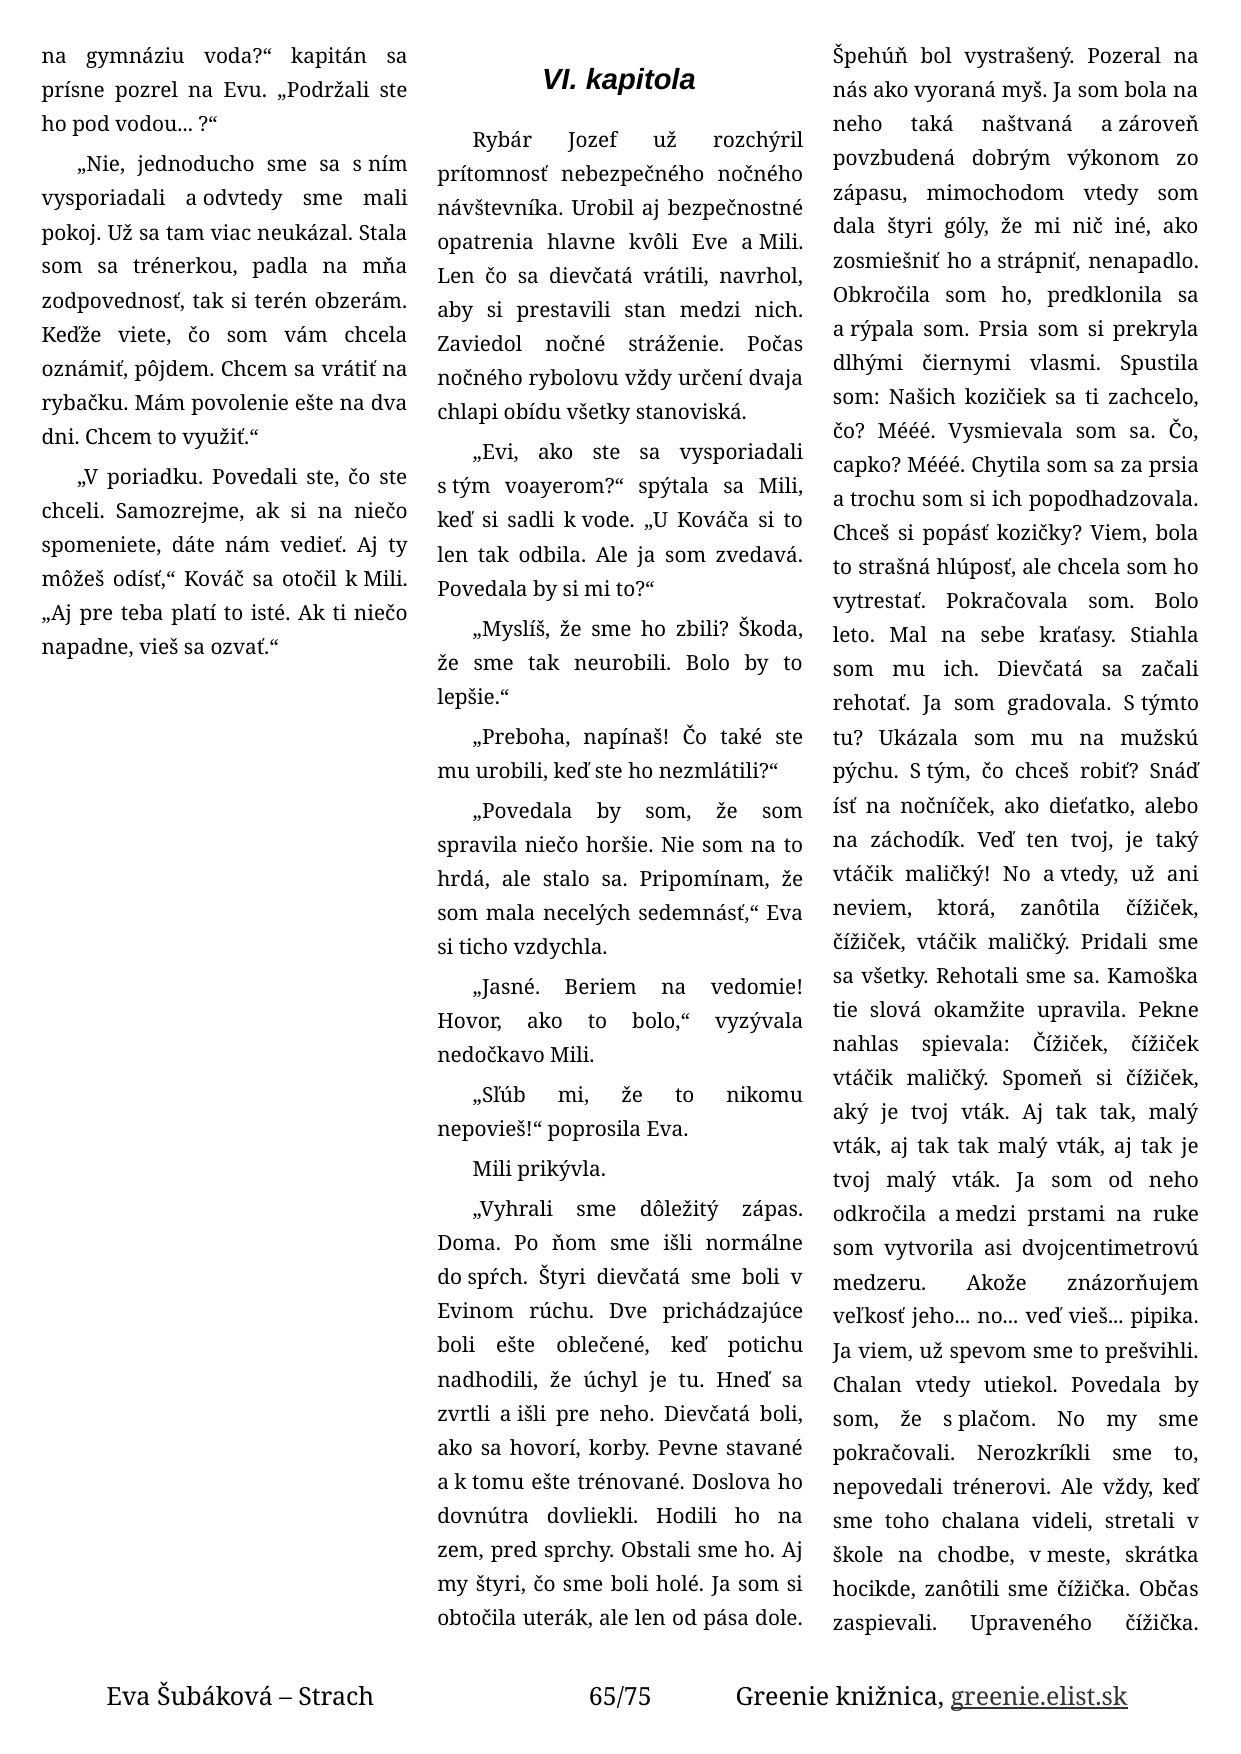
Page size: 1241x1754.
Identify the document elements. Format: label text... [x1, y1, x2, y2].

text „Sľúb mi, že to nikomu nepovieš!“ poprosila Eva. [437, 1080, 803, 1143]
text „Myslíš, že sme ho zbili? Škoda, že sme tak neurobili. Bolo by to lepšie.“ [437, 614, 803, 710]
text „Preboha, napínaš! Čo také ste mu urobili, keď ste ho nezmlátili?“ [437, 722, 803, 784]
text Mili prikývla. [437, 1154, 803, 1183]
text na gymnáziu voda?“ kapitán sa prísne pozrel na Evu. „Podržali ste ho pod vodou... ?“ [41, 41, 408, 138]
text „Jasné. Beriem na vedomie! Hovor, ako to bolo,“ vyzývala nedočkavo Mili. [437, 972, 803, 1069]
text „Povedala by som, že som spravila niečo horšie. Nie som na to hrdá, ale stalo sa. Pripomínam, že som mala necelých sedemnásť,“ Eva si ticho vzdychla. [437, 796, 803, 961]
text „Vyhrali sme dôležitý zápas. Doma. Po ňom sme išli normálne do spŕch. Štyri dievčatá sme boli v Evinom rúchu. Dve prichádzajúce boli ešte oblečené, keď potichu nadhodili, že úchyl je tu. Hneď sa zvrtli a išli pre neho. Dievčatá boli, ako sa hovorí, korby. Pevne stavané a k tomu ešte trénované. Doslova ho dovnútra dovliekli. Hodili ho na zem, pred sprchy. Obstali sme ho. Aj my štyri, čo sme boli holé. Ja som si obtočila uterák, ale len od pása dole. [437, 1194, 803, 1632]
text „Nie, jednoducho sme sa s ním vysporiadali a odvtedy sme mali pokoj. Už sa tam viac neukázal. Stala som sa trénerkou, padla na mňa zodpovednosť, tak si terén obzerám. Keďže viete, čo som vám chcela oznámiť, pôjdem. Chcem sa vrátiť na rybačku. Mám povolenie ešte na dva dni. Chcem to využiť.“ [41, 149, 408, 450]
text „V poriadku. Povedali ste, čo ste chceli. Samozrejme, ak si na niečo spomeniete, dáte nám vedieť. Aj ty môžeš odísť,“ Kováč sa otočil k Mili. „Aj pre teba platí to isté. Ak ti niečo napadne, vieš sa ozvať.“ [41, 462, 408, 661]
text Rybár Jozef už rozchýril prítomnosť nebezpečného nočného návštevníka. Urobil aj bezpečnostné opatrenia hlavne kvôli Eve a Mili. Len čo sa dievčatá vrátili, navrhol, aby si prestavili stan medzi nich. Zaviedol nočné stráženie. Počas nočného rybolovu vždy určení dvaja chlapi obídu všetky stanoviská. [437, 125, 803, 426]
text „Evi, ako ste sa vysporiadali s tým voayerom?“ spýtala sa Mili, keď si sadli k vode. „U Kováča si to len tak odbila. Ale ja som zvedavá. Povedala by si mi to?“ [437, 437, 803, 602]
subtitle VI. kapitola [437, 62, 803, 96]
text Špehúň bol vystrašený. Pozeral na nás ako vyoraná myš. Ja som bola na neho taká naštvaná a zároveň povzbudená dobrým výkonom zo zápasu, mimochodom vtedy som dala štyri góly, že mi nič iné, ako zosmiešniť ho a strápniť, nenapadlo. Obkročila som ho, predklonila sa a rýpala som. Prsia som si prekryla dlhými čiernymi vlasmi. Spustila som: Našich kozičiek sa ti zachcelo, čo? Mééé. Vysmievala som sa. Čo, capko? Mééé. Chytila som sa za prsia a trochu som si ich popodhadzovala. Chceš si popásť kozičky? Viem, bola to strašná hlúposť, ale chcela som ho vytrestať. Pokračovala som. Bolo leto. Mal na sebe kraťasy. Stiahla som mu ich. Dievčatá sa začali rehotať. Ja som gradovala. S týmto tu? Ukázala som mu na mužskú pýchu. S tým, čo chceš robiť? Snáď ísť na nočníček, ako dieťatko, alebo na záchodík. Veď ten tvoj, je taký vtáčik maličký! No a vtedy, už ani neviem, ktorá, zanôtila čížiček, čížiček, vtáčik maličký. Pridali sme sa všetky. Rehotali sme sa. Kamoška tie slová okamžite upravila. Pekne nahlas spievala: Čížiček, čížiček vtáčik maličký. Spomeň si čížiček, aký je tvoj vták. Aj tak tak, malý vták, aj tak tak malý vták, aj tak je tvoj malý vták. Ja som od neho odkročila a medzi prstami na ruke som vytvorila asi dvojcentimetrovú medzeru. Akože znázorňujem veľkosť jeho... no... veď vieš... pipika. Ja viem, už spevom sme to prešvihli. Chalan vtedy utiekol. Povedala by som, že s plačom. No my sme pokračovali. Nerozkríkli sme to, nepovedali trénerovi. Ale vždy, keď sme toho chalana videli, stretali v škole na chodbe, v meste, skrátka hocikde, zanôtili sme čížička. Občas zaspievali. Upraveného čížička. [833, 41, 1199, 1637]
